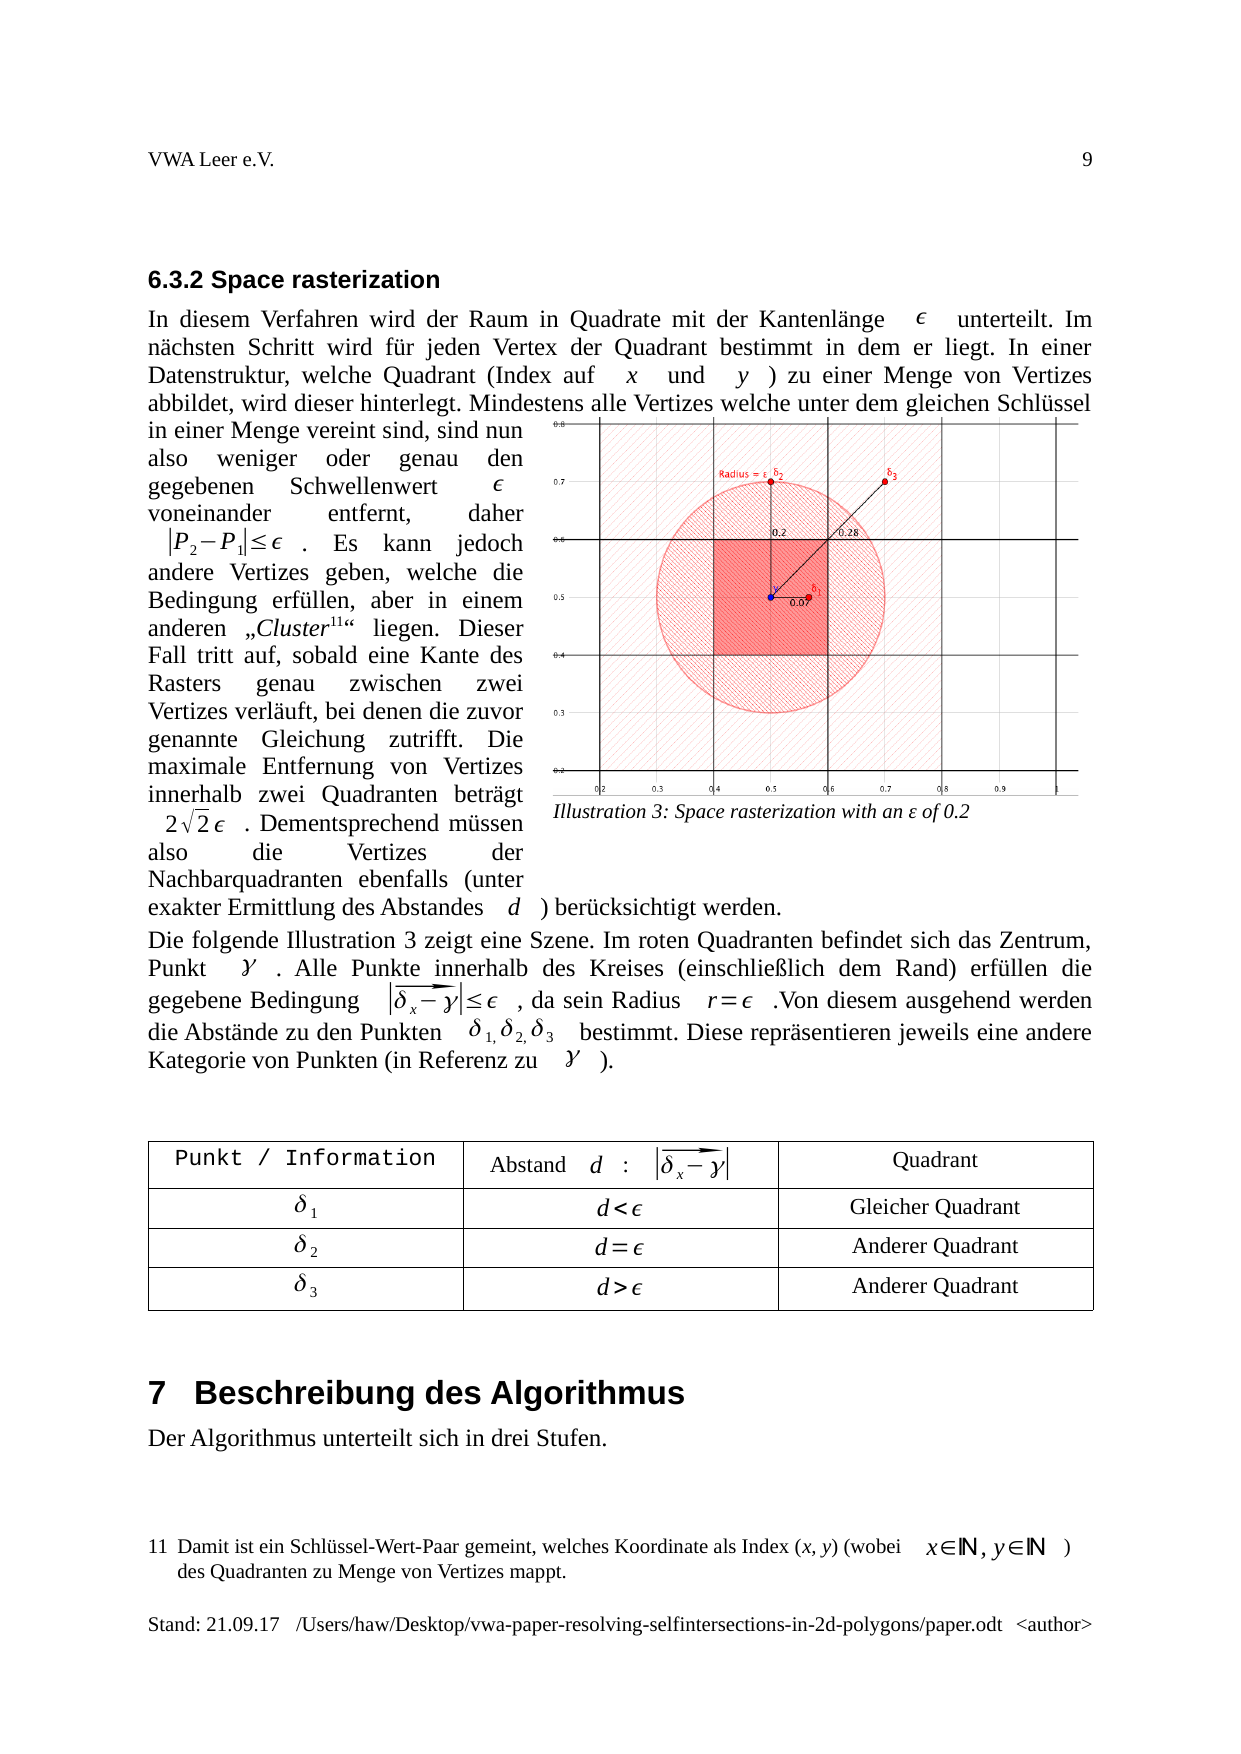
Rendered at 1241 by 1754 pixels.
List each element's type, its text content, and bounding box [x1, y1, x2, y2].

text Illustration 3: Space rasterization with an ε of 0.2 [553, 796, 1079, 823]
table_cell Anderer Quadrant [779, 1268, 1093, 1310]
text In diesem Verfahren wird der Raum in Quadrate mit der Kantenlänge unterteilt. Im nächsten Schritt wird für jeden Vertex der Quadrant bestimmt in dem er liegt. In einer Datenstruktur, welche Quadrant (Index auf und ) zu einer Menge von Vertizes abbildet, wird dieser hinterlegt. Mindestens alle Vertizes welche unter dem gleichen Schlüssel in einer Menge vereint sind, sind nun also weniger oder genau den gegebenen Schwellenwert voneinander entfernt, daher . Es kann jedoch andere Vertizes geben, welche die Bedingung erfüllen, aber in einem anderen „Cluster“ liegen. Dieser Fall tritt auf, sobald eine Kante des Rasters genau zwischen zwei Vertizes verläuft, bei denen die zuvor genannte Gleichung zutrifft. Die maximale Entfernung von Vertizes innerhalb zwei Quadranten beträgt . Dementsprechend müssen also die Vertizes der Nachbarquadranten ebenfalls (unter exakter Ermittlung des Abstandes ) berücksichtigt werden. [148, 306, 1093, 921]
table_cell [464, 1189, 778, 1227]
table_cell Gleicher Quadrant [779, 1189, 1093, 1227]
text Damit ist ein Schlüssel-Wert-Paar gemeint, welches Koordinate als Index (x, y) (wobei ) des Quadranten zu Menge von Vertizes mappt. [148, 1533, 1093, 1583]
picture [552, 417, 1079, 796]
table_header Punkt / Information [149, 1142, 463, 1188]
table_cell Anderer Quadrant [779, 1229, 1093, 1267]
table_cell [464, 1268, 778, 1310]
text Der Algorithmus unterteilt sich in drei Stufen. [148, 1424, 1093, 1452]
table_cell [464, 1229, 778, 1267]
subtitle Space rasterization [148, 266, 1093, 294]
table_cell [149, 1268, 463, 1310]
table_header Quadrant [779, 1142, 1093, 1188]
table_header Abstand : [464, 1142, 778, 1188]
table_cell [149, 1229, 463, 1267]
subtitle Beschreibung des Algorithmus [148, 1374, 1093, 1412]
table_cell [149, 1189, 463, 1227]
text Die folgende Illustration 3 zeigt eine Szene. Im roten Quadranten befindet sich das Zentrum, Punkt . Alle Punkte innerhalb des Kreises (einschließlich dem Rand) erfüllen die gegebene Bedingung , da sein Radius .Von diesem ausgehend werden die Abstände zu den Punkten bestimmt. Diese repräsentieren jeweils eine andere Kategorie von Punkten (in Referenz zu ). [148, 927, 1093, 1073]
